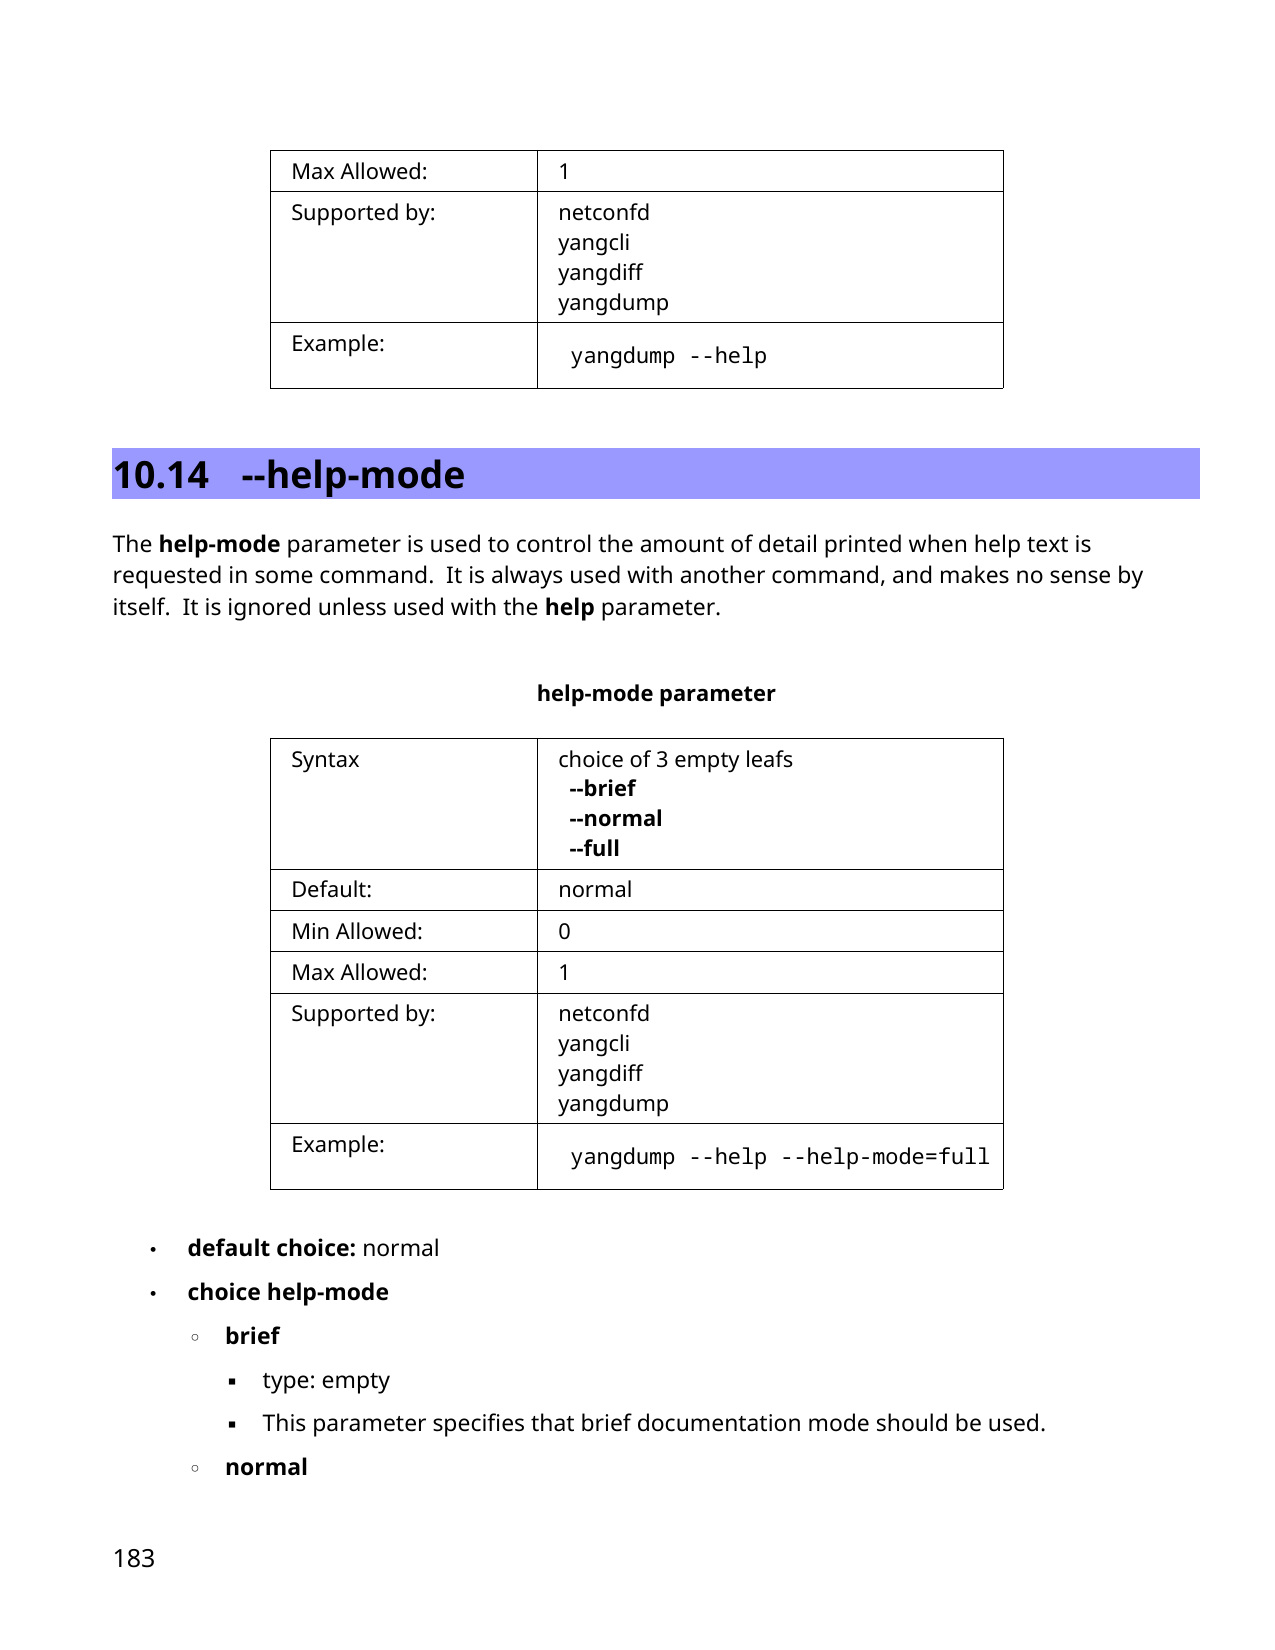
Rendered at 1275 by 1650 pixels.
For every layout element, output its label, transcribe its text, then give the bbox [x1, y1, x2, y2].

table_header Syntax [271, 739, 537, 868]
table_cell normal [538, 870, 1003, 910]
table_header choice of 3 empty leafs --brief --normal --full [538, 739, 1003, 868]
list type: empty [225, 1364, 1200, 1395]
table_cell 1 [538, 952, 1003, 992]
table_cell Supported by: [271, 192, 537, 322]
table_cell Example: [271, 323, 537, 387]
table_cell Min Allowed: [271, 911, 537, 951]
table_cell Max Allowed: [271, 151, 537, 191]
table_cell Max Allowed: [271, 952, 537, 992]
table_cell Supported by: [271, 994, 537, 1123]
text The help-mode parameter is used to control the amount of detail printed when help text is requested in some command. It is always used with another command, and makes no sense by itself. It is ignored unless used with the help parameter. [112, 528, 1200, 622]
list brief [187, 1320, 1200, 1351]
table_cell Default: [271, 870, 537, 910]
list This parameter specifies that brief documentation mode should be used. [225, 1407, 1200, 1439]
table_cell yangdump --help [538, 323, 1003, 387]
table_cell netconfd yangcli yangdiff yangdump [538, 192, 1003, 322]
table_cell yangdump --help --help-mode=full [538, 1124, 1003, 1188]
subtitle help-mode parameter [127, 678, 1185, 708]
table_cell 1 [538, 151, 1003, 191]
table_cell 0 [538, 911, 1003, 951]
table_cell Example: [271, 1124, 537, 1188]
list normal [187, 1451, 1200, 1482]
table_cell netconfd yangcli yangdiff yangdump [538, 994, 1003, 1123]
list choice help-mode [150, 1276, 1200, 1307]
list default choice: normal [150, 1232, 1200, 1264]
subtitle --help-mode [112, 448, 1200, 499]
